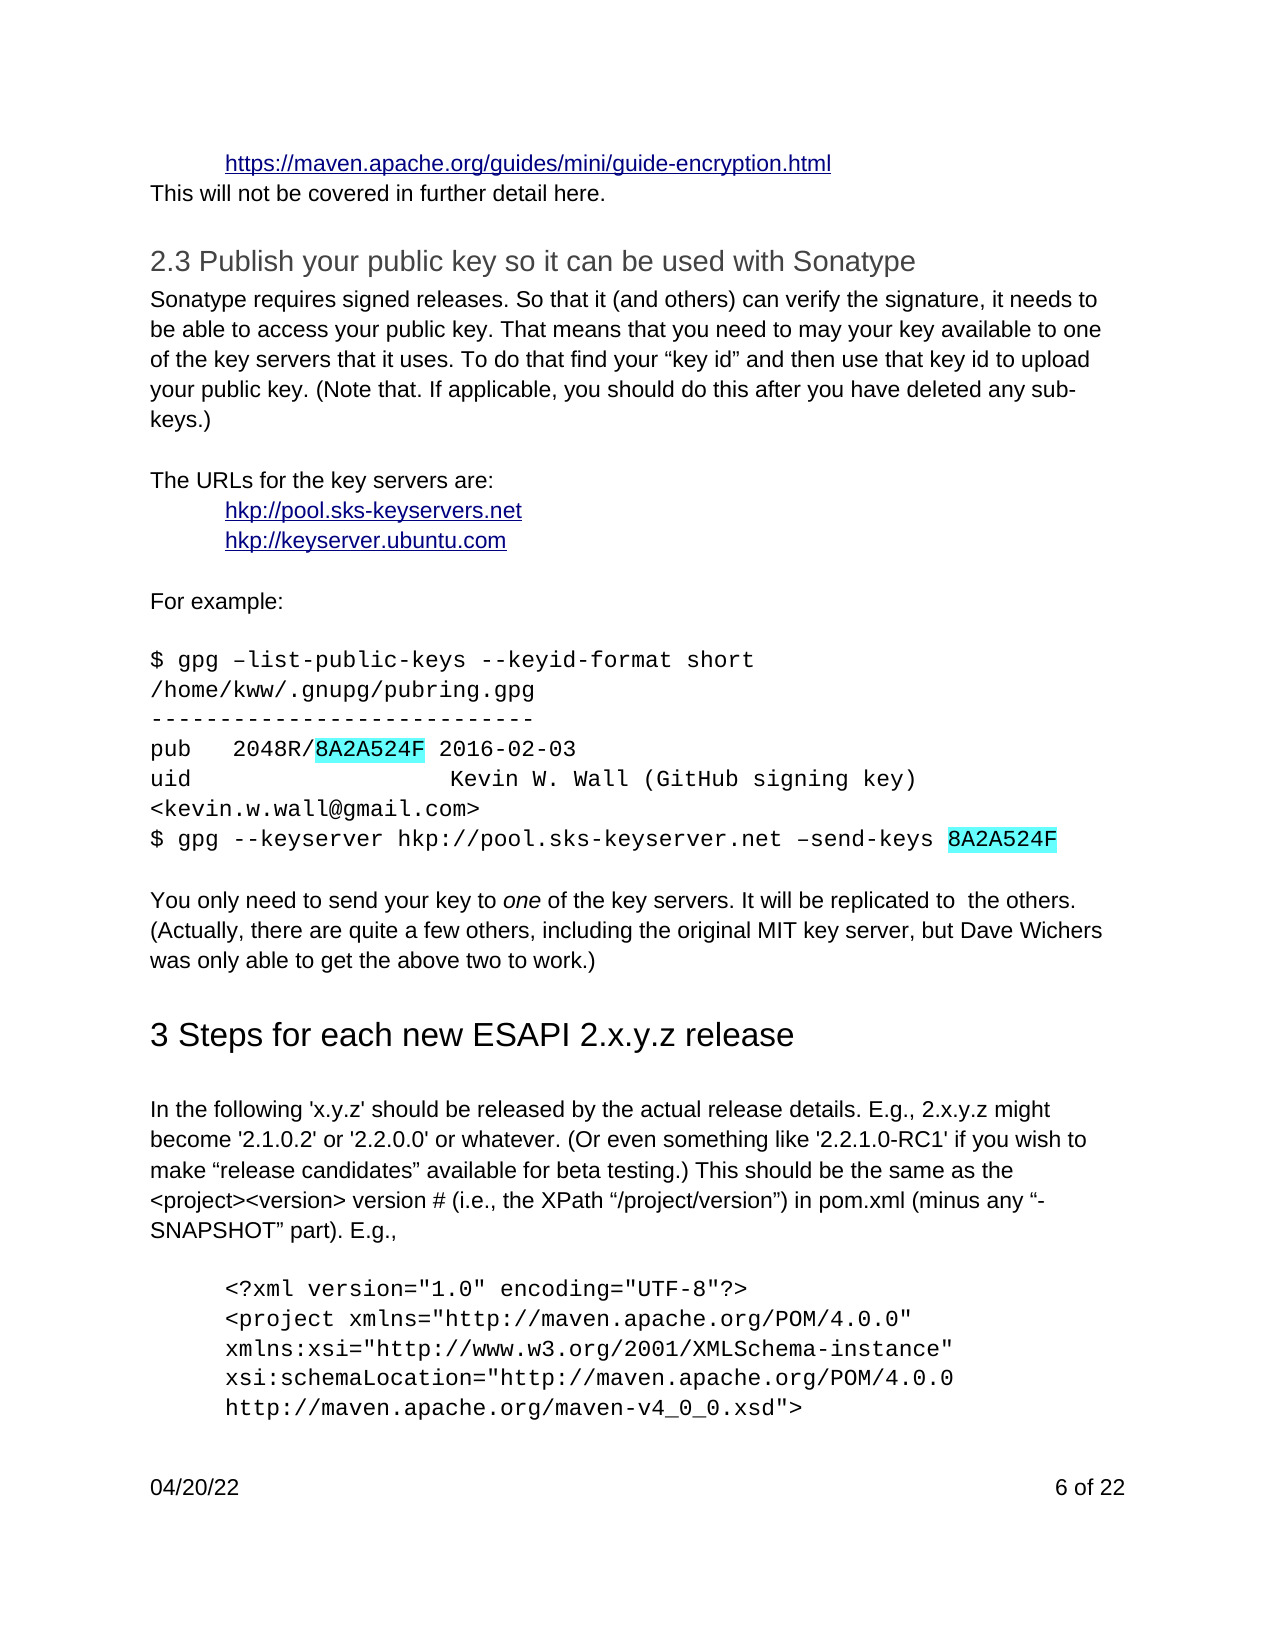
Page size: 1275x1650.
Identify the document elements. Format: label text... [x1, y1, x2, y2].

text Sonatype requires signed releases. So that it (and others) can verify the signature, it needs to be able to access your public key. That means that you need to may your key available to one of the key servers that it uses. To do that find your “key id” and then use that key id to upload your public key. (Note that. If applicable, you should do this after you have deleted any sub-keys.) [150, 286, 1125, 433]
text You only need to send your key to one of the key servers. It will be replicated to the others. (Actually, there are quite a few others, including the original MIT key server, but Dave Wichers was only able to get the above two to work.) [150, 887, 1125, 974]
subtitle Steps for each new ESAPI 2.x.y.z release [150, 1015, 1125, 1053]
text hkp://keyserver.ubuntu.com [225, 527, 1125, 554]
text $ gpg --keyserver hkp://pool.sks-keyserver.net –send-keys 8A2A524F [150, 827, 1125, 853]
text uid Kevin W. Wall (GitHub signing key) <kevin.w.wall@gmail.com> [150, 767, 1125, 823]
text In the following 'x.y.z' should be released by the actual release details. E.g., 2.x.y.z might become '2.1.0.2' or '2.2.0.0' or whatever. (Or even something like '2.2.1.0-RC1' if you wish to make “release candidates” available for beta testing.) This should be the same as the <project><version> version # (i.e., the XPath “/project/version”) in pom.xml (minus any “-SNAPSHOT” part). E.g., [150, 1096, 1125, 1243]
text https://maven.apache.org/guides/mini/guide-encryption.html [150, 150, 1125, 176]
text <?xml version="1.0" encoding="UTF-8"?> [225, 1277, 1125, 1303]
subtitle Publish your public key so it can be used with Sonatype [150, 244, 1125, 277]
text For example: [150, 588, 1125, 614]
text $ gpg –list-public-keys --keyid-format short [150, 648, 1125, 674]
text ---------------------------- [150, 708, 1125, 734]
text pub 2048R/8A2A524F 2016-02-03 [150, 737, 1125, 763]
text The URLs for the key servers are: [150, 467, 1125, 493]
text <project xmlns="http://maven.apache.org/POM/4.0.0" xmlns:xsi="http://www.w3.org/2001/XMLSchema-instance" xsi:schemaLocation="http://maven.apache.org/POM/4.0.0 http://maven.apache.org/maven-v4_0_0.xsd"> [225, 1307, 1125, 1422]
text hkp://pool.sks-keyservers.net [225, 497, 1125, 523]
text /home/kww/.gnupg/pubring.gpg [150, 678, 1125, 704]
text This will not be covered in further detail here. [150, 180, 1125, 207]
